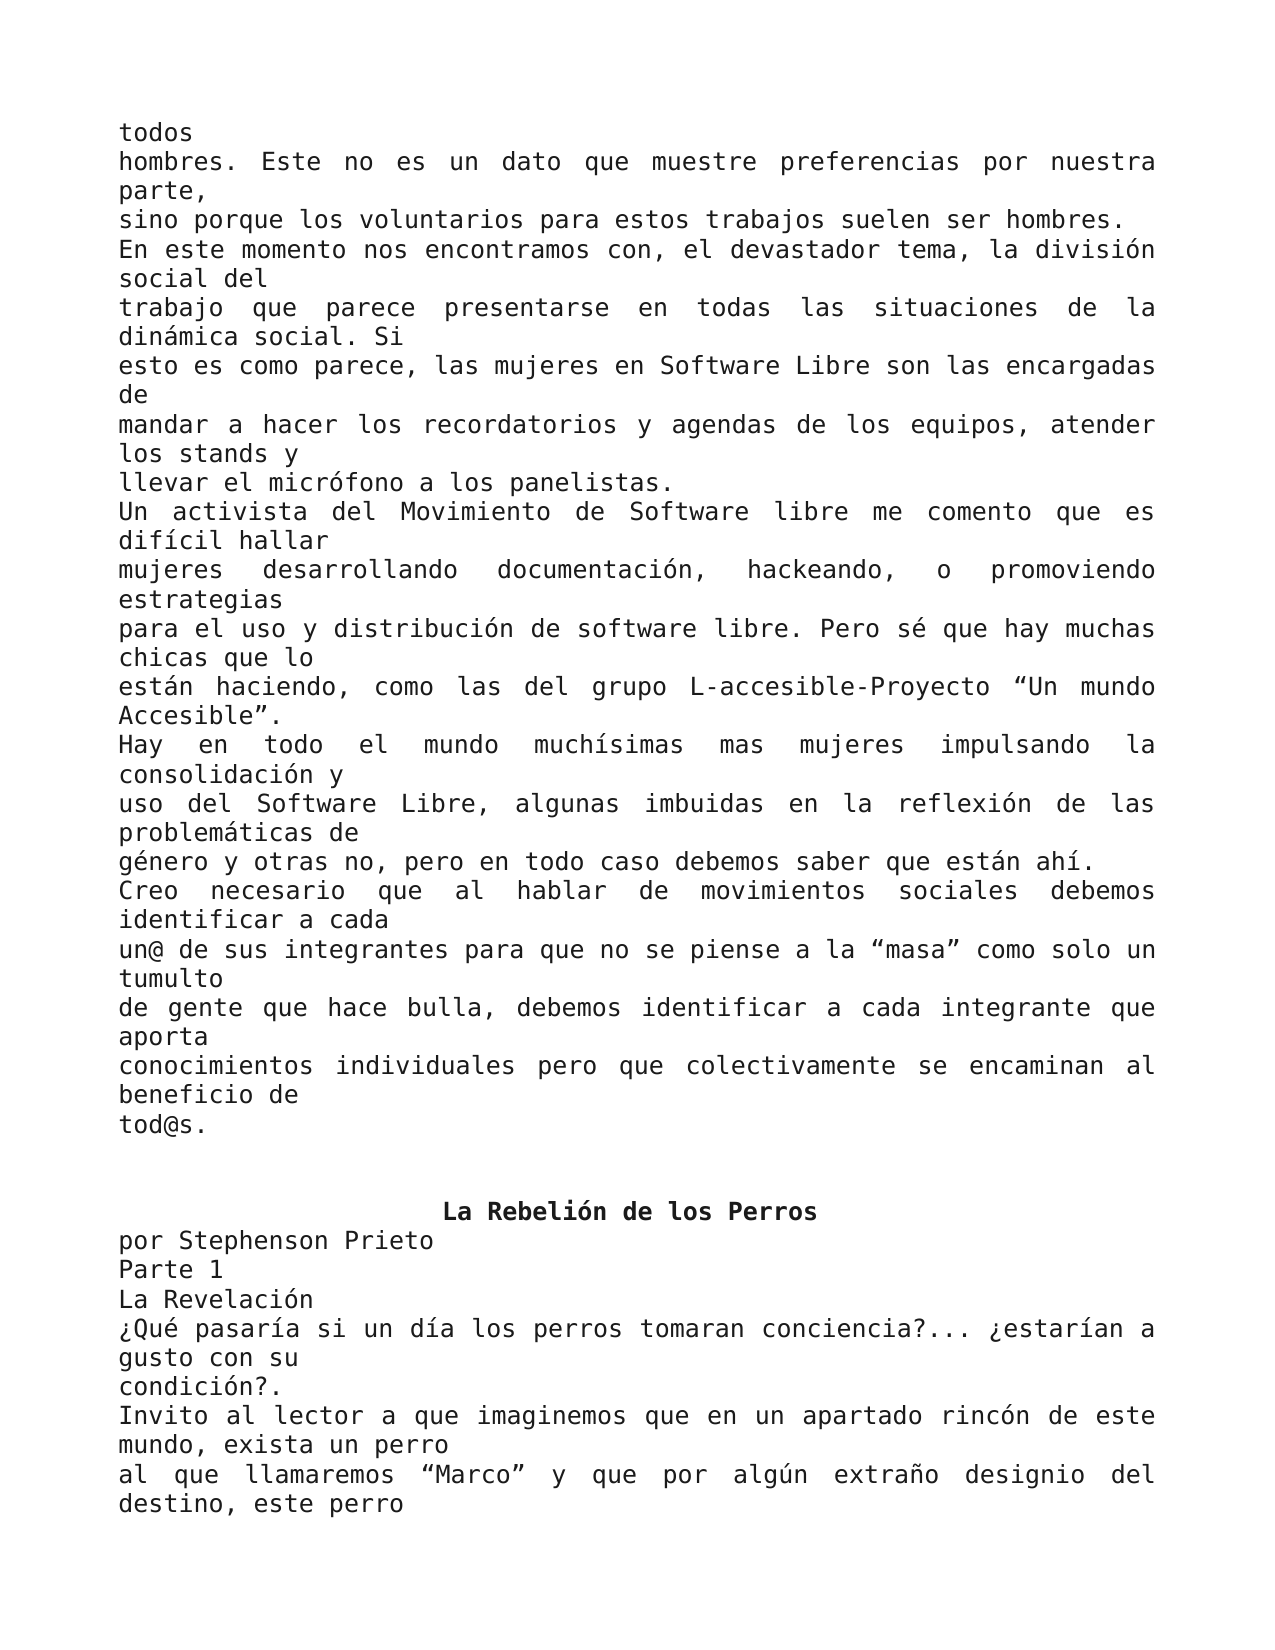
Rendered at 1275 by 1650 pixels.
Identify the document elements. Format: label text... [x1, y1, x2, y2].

text al que llamaremos “Marco” y que por algún extraño designio del destino, este perro [118, 1460, 1157, 1518]
text mujeres desarrollando documentación, hackeando, o promoviendo estrategias [118, 556, 1157, 614]
text llevar el micrófono a los panelistas. [118, 468, 1157, 497]
text un@ de sus integrantes para que no se piense a la “masa” como solo un tumulto [118, 935, 1157, 993]
text trabajo que parece presentarse en todas las situaciones de la dinámica social. Si [118, 293, 1157, 351]
text hombres. Este no es un dato que muestre preferencias por nuestra parte, [118, 147, 1157, 206]
text La Revelación [118, 1285, 1157, 1314]
text esto es como parece, las mujeres en Software Libre son las encargadas de [118, 351, 1157, 410]
text ¿Qué pasaría si un día los perros tomaran conciencia?... ¿estarían a gusto con su [118, 1314, 1157, 1372]
text mandar a hacer los recordatorios y agendas de los equipos, atender los stands y [118, 410, 1157, 468]
text todos [118, 118, 1157, 147]
text para el uso y distribución de software libre. Pero sé que hay muchas chicas que lo [118, 614, 1157, 672]
text están haciendo, como las del grupo L-accesible-Proyecto “Un mundo Accesible”. [118, 672, 1157, 731]
text condición?. [118, 1372, 1157, 1401]
text de gente que hace bulla, debemos identificar a cada integrante que aporta [118, 993, 1157, 1051]
text género y otras no, pero en todo caso debemos saber que están ahí. [118, 847, 1157, 876]
text La Rebelión de los Perros [118, 1197, 1157, 1226]
text Parte 1 [118, 1256, 1157, 1285]
text Hay en todo el mundo muchísimas mas mujeres impulsando la consolidación y [118, 731, 1157, 789]
text En este momento nos encontramos con, el devastador tema, la división social del [118, 235, 1157, 293]
text Invito al lector a que imaginemos que en un apartado rincón de este mundo, exista un perro [118, 1401, 1157, 1460]
text Creo necesario que al hablar de movimientos sociales debemos identificar a cada [118, 876, 1157, 935]
text sino porque los voluntarios para estos trabajos suelen ser hombres. [118, 206, 1157, 235]
text por Stephenson Prieto [118, 1226, 1157, 1256]
text uso del Software Libre, algunas imbuidas en la reflexión de las problemáticas de [118, 789, 1157, 847]
text conocimientos individuales pero que colectivamente se encaminan al beneficio de [118, 1051, 1157, 1110]
text tod@s. [118, 1110, 1157, 1139]
text Un activista del Movimiento de Software libre me comento que es difícil hallar [118, 497, 1157, 556]
